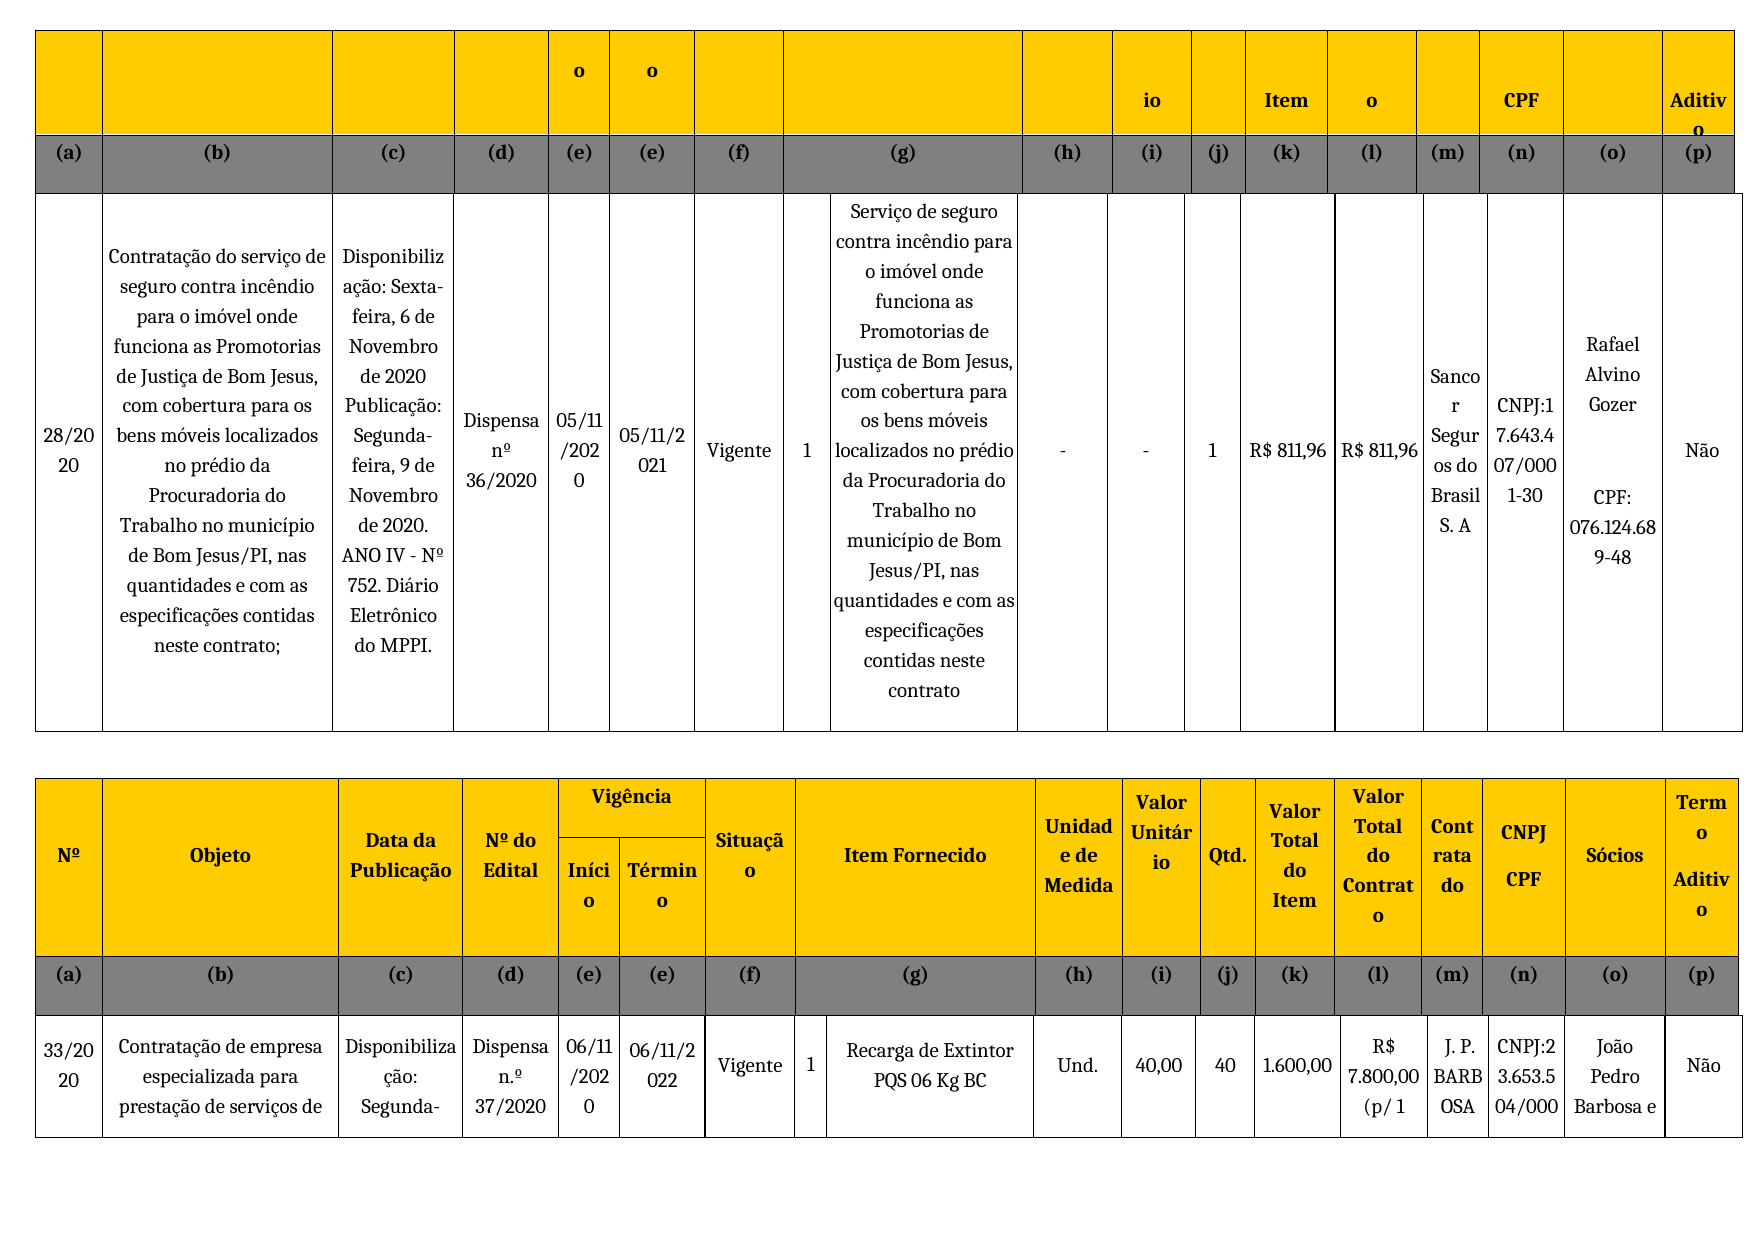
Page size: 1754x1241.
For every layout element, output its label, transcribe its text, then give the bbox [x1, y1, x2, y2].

table_header [455, 31, 548, 134]
table_cell 28/2020 [36, 194, 102, 731]
table_header [1023, 31, 1112, 134]
table_cell (m) [1422, 957, 1482, 1015]
table_header io [1113, 31, 1191, 134]
table_header Valor Total do Item [1256, 779, 1334, 956]
table_header CPF [1480, 31, 1563, 134]
table_cell Disponibilização: Sexta-feira, 6 de Novembro de 2020 Publicação: Segunda-feira, 9 de Novembro de 2020. ANO IV - Nº 752. Diário Eletrônico do MPPI. [333, 194, 453, 731]
table_cell (b) [103, 136, 332, 193]
table_cell 1.600,00 [1255, 1016, 1340, 1137]
table_cell (f) [706, 957, 795, 1015]
table_cell (e) [610, 136, 694, 193]
table_header o [1328, 31, 1416, 134]
table_cell (a) [36, 136, 102, 193]
table_header Objeto [103, 779, 338, 956]
table_header [1192, 31, 1245, 134]
table_cell o [610, 31, 694, 134]
table_cell (j) [1192, 136, 1245, 193]
table_cell (m) [1417, 136, 1479, 193]
table_header [1564, 31, 1662, 134]
table_cell (l) [1335, 957, 1421, 1015]
table_cell (e) [549, 136, 609, 193]
table_cell 06/11/2022 [620, 1016, 704, 1137]
table_cell 40,00 [1122, 1016, 1195, 1137]
table_cell (d) [463, 957, 558, 1015]
table_cell R$ 7.800,00(p/ 1 [1341, 1016, 1427, 1137]
table_header CNPJ CPF [1483, 779, 1565, 956]
table_cell Rafael Alvino Gozer CPF: 076.124.689-48 [1564, 194, 1662, 731]
table_cell (n) [1480, 136, 1563, 193]
table_cell 40 [1196, 1016, 1254, 1137]
table_header Item Fornecido [796, 779, 1035, 956]
table_header Item [1246, 31, 1327, 134]
table_header [36, 31, 102, 134]
table_cell 06/11/2020 [559, 1016, 619, 1137]
table_cell o [549, 31, 609, 134]
table_cell 1 [795, 1016, 826, 1137]
table_cell Término [620, 838, 705, 956]
table_cell Dispensa nº 36/2020 [454, 194, 548, 731]
table_cell (a) [36, 957, 102, 1015]
table_cell Início [559, 838, 619, 956]
table_header Nº [36, 779, 102, 956]
table_header Aditivo [1663, 31, 1734, 134]
table_header [1417, 31, 1479, 134]
table_cell Serviço de seguro contra incêndio para o imóvel onde funciona as Promotorias de Justiça de Bom Jesus, com cobertura para os bens móveis localizados no prédio da Procuradoria do Trabalho no município de Bom Jesus/PI, nas quantidades e com as especificações contidas neste contrato [831, 194, 1017, 731]
table_cell (e) [620, 957, 705, 1015]
table_cell (k) [1256, 957, 1334, 1015]
table_cell (o) [1566, 957, 1665, 1015]
table_header Valor Total do Contrato [1335, 779, 1421, 956]
table_cell CNPJ:17.643.407/0001-30 [1488, 194, 1563, 731]
table_cell (b) [103, 957, 338, 1015]
table_cell Contratação de empresa especializada para prestação de serviços de [103, 1016, 338, 1137]
table_cell 1 [1185, 194, 1240, 731]
table_cell R$ 811,96 [1241, 194, 1334, 731]
table_header [784, 31, 1022, 134]
table_header [333, 31, 454, 134]
table_header [695, 31, 783, 134]
table_header Sócios [1566, 779, 1665, 956]
table_cell Não [1666, 1016, 1742, 1137]
table_cell (i) [1113, 136, 1191, 193]
table_cell - [1108, 194, 1184, 731]
table_cell (g) [784, 136, 1022, 193]
table_cell Recarga de Extintor PQS 06 Kg BC [827, 1016, 1033, 1137]
table_cell Sancor Seguros do Brasil S. A [1424, 194, 1487, 731]
table_cell 1 [784, 194, 830, 731]
table_cell (l) [1328, 136, 1416, 193]
table_cell - [1018, 194, 1107, 731]
table_header Qtd. [1201, 779, 1255, 956]
table_cell J. P. BARBOSA [1428, 1016, 1488, 1137]
table_cell [1735, 135, 1742, 193]
table_cell (p) [1666, 957, 1738, 1015]
table_cell R$ 811,96 [1336, 194, 1423, 731]
table_cell (k) [1246, 136, 1327, 193]
table_header [103, 31, 332, 134]
table_header Data da Publicação [339, 779, 462, 956]
table_cell (o) [1564, 136, 1662, 193]
table_cell 05/11/2021 [610, 194, 694, 731]
table_cell (c) [333, 136, 454, 193]
table_cell (i) [1123, 957, 1200, 1015]
table_cell Und. [1034, 1016, 1121, 1137]
table_cell Não [1663, 194, 1742, 731]
table_cell (e) [559, 957, 619, 1015]
table_cell João Pedro Barbosa e [1565, 1016, 1664, 1137]
table_cell (n) [1483, 957, 1565, 1015]
table_cell (d) [455, 136, 548, 193]
table_header Termo Aditivo [1666, 779, 1738, 956]
table_cell CNPJ:23.653.504/000 [1489, 1016, 1564, 1137]
table_cell 05/11/2020 [549, 194, 609, 731]
table_cell Vigente [706, 1016, 794, 1137]
table_cell (h) [1036, 957, 1122, 1015]
table_header Unidade de Medida [1036, 779, 1122, 956]
table_cell (p) [1663, 136, 1734, 193]
table_header Vigência [559, 779, 705, 837]
table_cell Disponibilização: Segunda- [339, 1016, 462, 1137]
table_cell Vigente [695, 194, 783, 731]
table_cell (c) [339, 957, 462, 1015]
table_cell (h) [1023, 136, 1112, 193]
table_header Situação [706, 779, 795, 956]
table_cell (j) [1201, 957, 1255, 1015]
table_cell (g) [796, 957, 1035, 1015]
table_cell Contratação do serviço de seguro contra incêndio para o imóvel onde funciona as Promotorias de Justiça de Bom Jesus, com cobertura para os bens móveis localizados no prédio da Procuradoria do Trabalho no município de Bom Jesus/PI, nas quantidades e com as especificações contidas neste contrato; [103, 194, 332, 731]
table_cell [1735, 30, 1742, 134]
table_header Contratado [1422, 779, 1482, 956]
table_cell Dispensa n.º 37/2020 [463, 1016, 558, 1137]
table_cell 33/2020 [36, 1016, 102, 1137]
table_cell (f) [695, 136, 783, 193]
table_header Nº do Edital [463, 779, 558, 956]
table_header Valor Unitário [1123, 779, 1200, 956]
